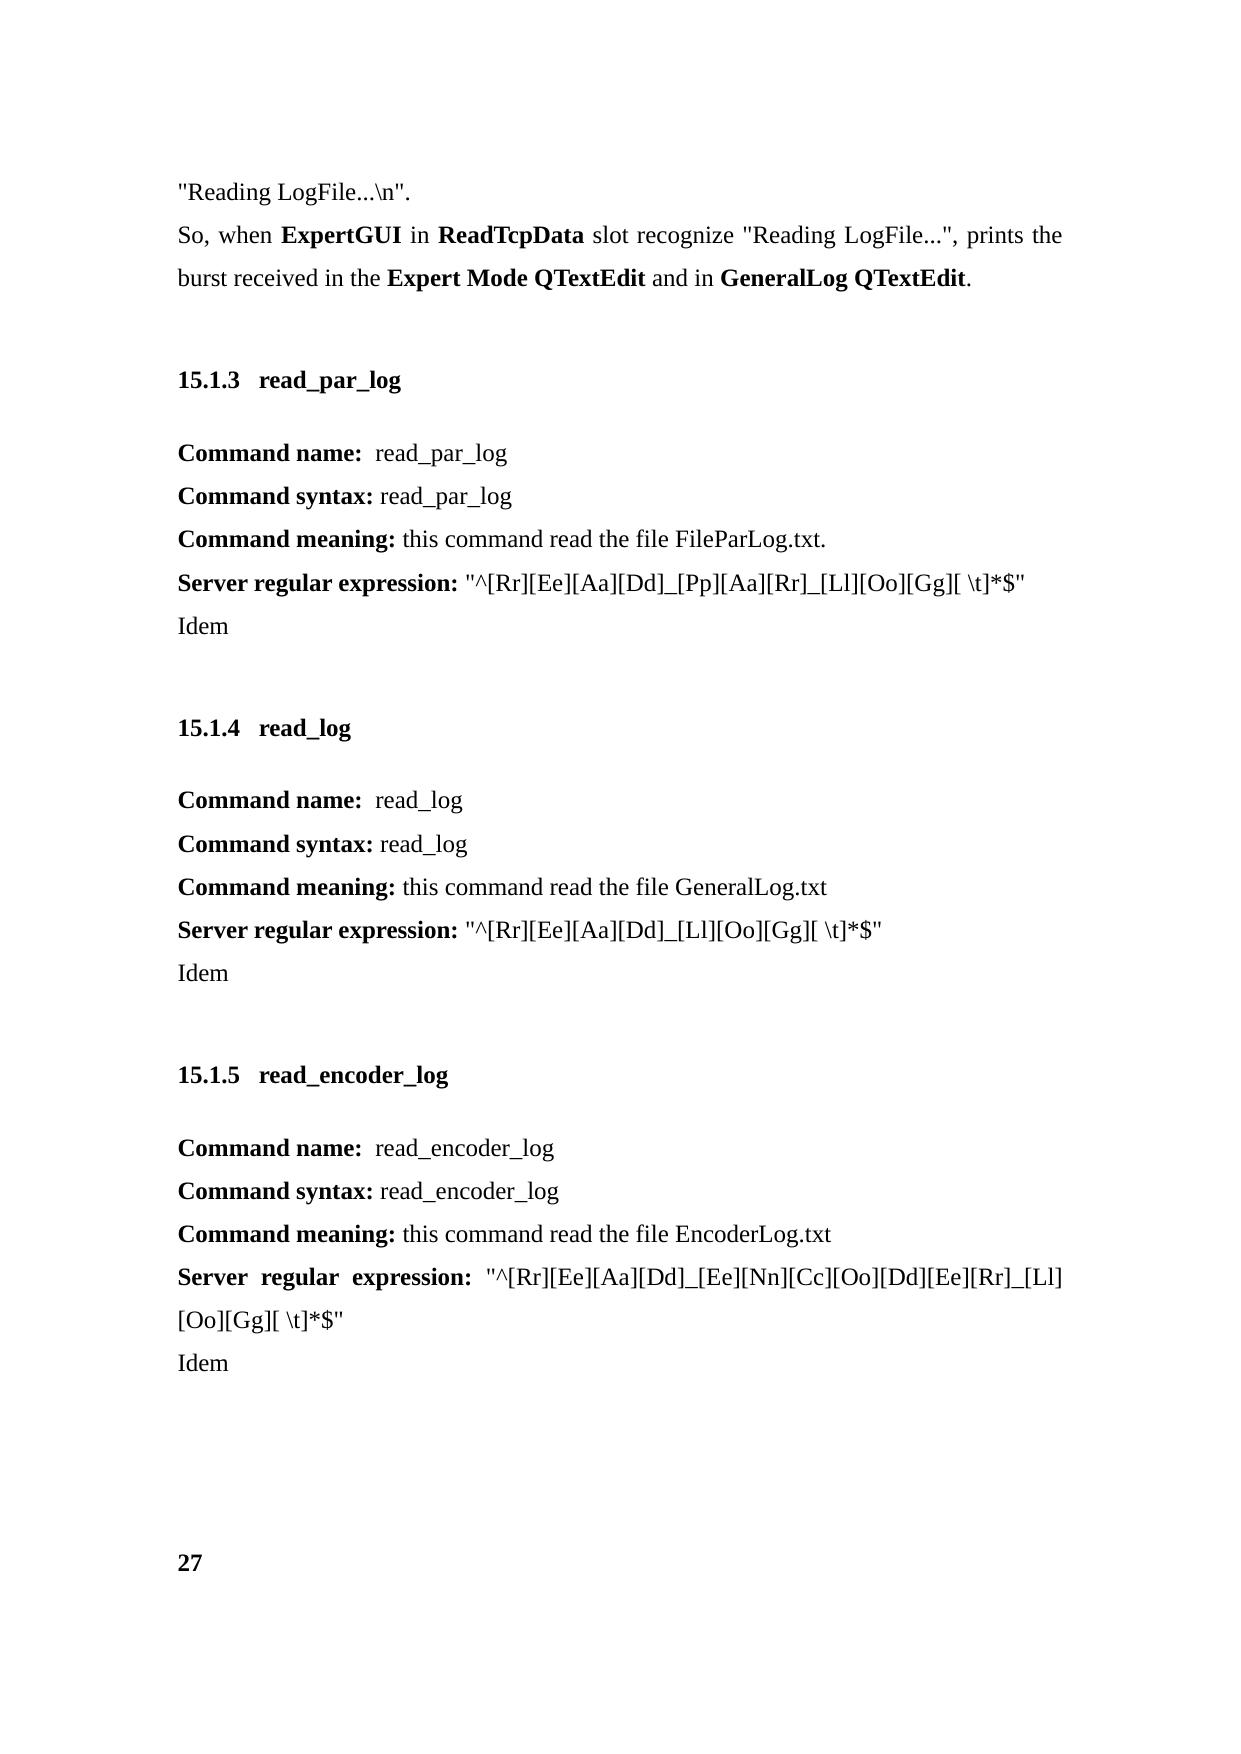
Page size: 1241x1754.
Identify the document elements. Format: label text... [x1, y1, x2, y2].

text Command meaning: this command read the file FileParLog.txt. [177, 524, 1063, 553]
text Server regular expression: "^[Rr][Ee][Aa][Dd]_[Ll][Oo][Gg][ \t]*$" [177, 915, 1063, 944]
text Command name: read_par_log [177, 438, 1063, 467]
text Command syntax: read_encoder_log [177, 1176, 1063, 1205]
subtitle read_par_log [177, 366, 1063, 394]
subtitle read_encoder_log [177, 1060, 1063, 1089]
text Idem [177, 958, 1063, 987]
text Command meaning: this command read the file EncoderLog.txt [177, 1219, 1063, 1248]
text So, when ExpertGUI in ReadTcpData slot recognize "Reading LogFile...", prints the burst received in the Expert Mode QTextEdit and in GeneralLog QTextEdit. [177, 220, 1063, 292]
text Idem [177, 1348, 1063, 1377]
text "Reading LogFile...\n". [177, 177, 1063, 206]
text Idem [177, 611, 1063, 639]
text Command syntax: read_log [177, 829, 1063, 857]
text Command meaning: this command read the file GeneralLog.txt [177, 872, 1063, 901]
text Command syntax: read_par_log [177, 481, 1063, 510]
text Server regular expression: "^[Rr][Ee][Aa][Dd]_[Pp][Aa][Rr]_[Ll][Oo][Gg][ \t]*$" [177, 568, 1063, 596]
text Command name: read_log [177, 786, 1063, 814]
text Server regular expression: "^[Rr][Ee][Aa][Dd]_[Ee][Nn][Cc][Oo][Dd][Ee][Rr]_[Ll][Oo][Gg][ \t]*$" [177, 1262, 1063, 1334]
text Command name: read_encoder_log [177, 1133, 1063, 1162]
subtitle read_log [177, 713, 1063, 742]
